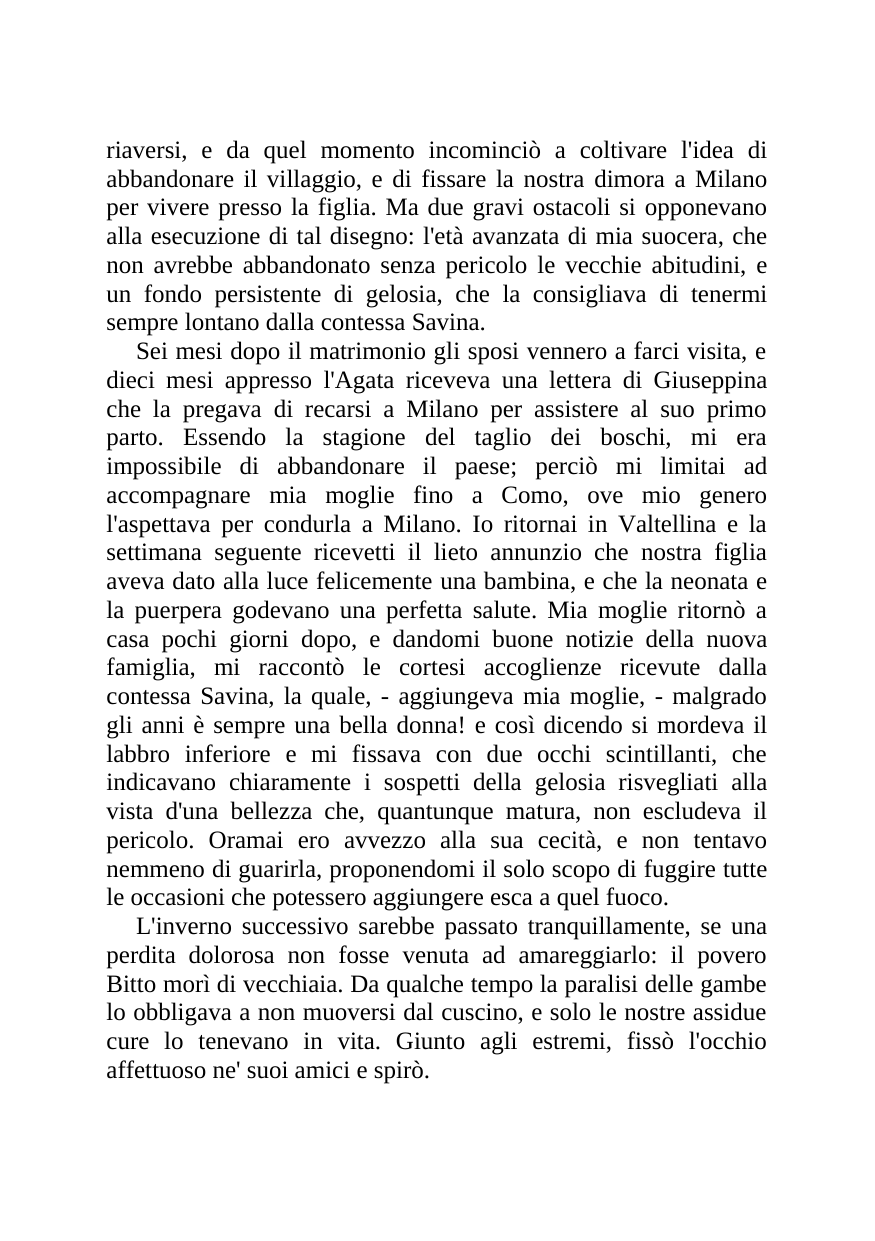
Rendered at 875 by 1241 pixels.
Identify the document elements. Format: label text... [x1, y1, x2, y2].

text L'inverno successivo sarebbe passato tranquillamente, se una perdita dolorosa non fosse venuta ad amareggiarlo: il povero Bitto morì di vecchiaia. Da qualche tempo la paralisi delle gambe lo obbligava a non muoversi dal cuscino, e solo le nostre assidue cure lo tenevano in vita. Giunto agli estremi, fissò l'occhio affettuoso ne' suoi amici e spirò. [106, 911, 768, 1084]
text riaversi, e da quel momento incominciò a coltivare l'idea di abbandonare il villaggio, e di fissare la nostra dimora a Milano per vivere presso la figlia. Ma due gravi ostacoli si opponevano alla esecuzione di tal disegno: l'età avanzata di mia suocera, che non avrebbe abbandonato senza pericolo le vecchie abitudini, e un fondo persistente di gelosia, che la consigliava di tenermi sempre lontano dalla contessa Savina. [106, 135, 768, 336]
text Sei mesi dopo il matrimonio gli sposi vennero a farci visita, e dieci mesi appresso l'Agata riceveva una lettera di Giuseppina che la pregava di recarsi a Milano per assistere al suo primo parto. Essendo la stagione del taglio dei boschi, mi era impossibile di abbandonare il paese; perciò mi limitai ad accompagnare mia moglie fino a Como, ove mio genero l'aspettava per condurla a Milano. Io ritornai in Valtellina e la settimana seguente ricevetti il lieto annunzio che nostra figlia aveva dato alla luce felicemente una bambina, e che la neonata e la puerpera godevano una perfetta salute. Mia moglie ritornò a casa pochi giorni dopo, e dandomi buone notizie della nuova famiglia, mi raccontò le cortesi accoglienze ricevute dalla contessa Savina, la quale, - aggiungeva mia moglie, - malgrado gli anni è sempre una bella donna! e così dicendo si mordeva il labbro inferiore e mi fissava con due occhi scintillanti, che indicavano chiaramente i sospetti della gelosia risvegliati alla vista d'una bellezza che, quantunque matura, non escludeva il pericolo. Oramai ero avvezzo alla sua cecità, e non tentavo nemmeno di guarirla, proponendomi il solo scopo di fuggire tutte le occasioni che potessero aggiungere esca a quel fuoco. [106, 336, 768, 911]
